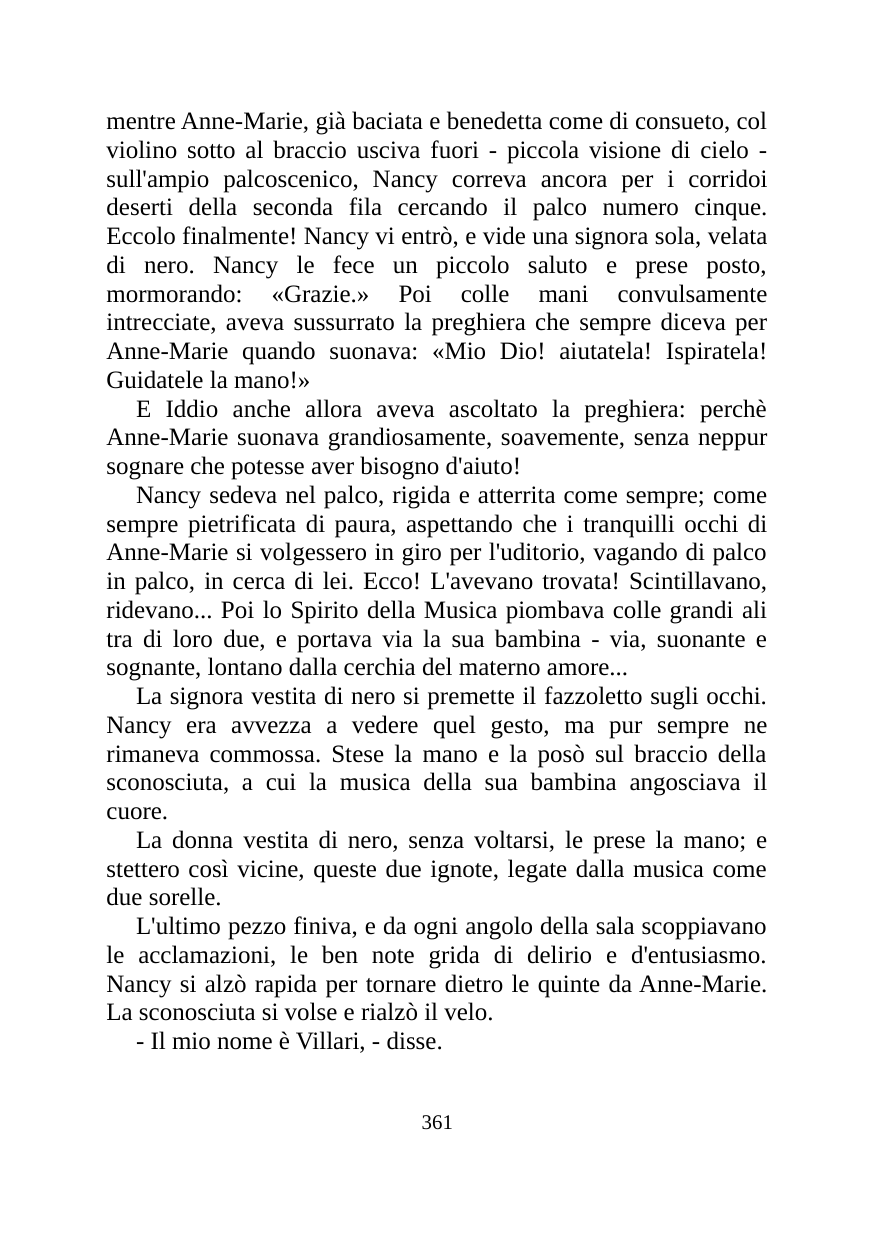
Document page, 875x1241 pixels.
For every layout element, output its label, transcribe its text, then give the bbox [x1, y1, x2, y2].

text La donna vestita di nero, senza voltarsi, le prese la mano; e stettero così vicine, queste due ignote, legate dalla musica come due sorelle. [106, 825, 768, 911]
text - Il mio nome è Villari, - disse. [106, 1026, 768, 1055]
text La signora vestita di nero si premette il fazzoletto sugli occhi. Nancy era avvezza a vedere quel gesto, ma pur sempre ne rimaneva commossa. Stese la mano e la posò sul braccio della sconosciuta, a cui la musica della sua bambina angosciava il cuore. [106, 681, 768, 825]
text E Iddio anche allora aveva ascoltato la preghiera: perchè Anne-Marie suonava grandiosamente, soavemente, senza neppur sognare che potesse aver bisogno d'aiuto! [106, 394, 768, 480]
text mentre Anne-Marie, già baciata e benedetta come di consueto, col violino sotto al braccio usciva fuori - piccola visione di cielo - sull'ampio palcoscenico, Nancy correva ancora per i corridoi deserti della seconda fila cercando il palco numero cinque. Eccolo finalmente! Nancy vi entrò, e vide una signora sola, velata di nero. Nancy le fece un piccolo saluto e prese posto, mormorando: «Grazie.» Poi colle mani convulsamente intrecciate, aveva sussurrato la preghiera che sempre diceva per Anne-Marie quando suonava: «Mio Dio! aiutatela! Ispiratela! Guidatele la mano!» [106, 106, 768, 394]
text Nancy sedeva nel palco, rigida e atterrita come sempre; come sempre pietrificata di paura, aspettando che i tranquilli occhi di Anne-Marie si volgessero in giro per l'uditorio, vagando di palco in palco, in cerca di lei. Ecco! L'avevano trovata! Scintillavano, ridevano... Poi lo Spirito della Musica piombava colle grandi ali tra di loro due, e portava via la sua bambina - via, suonante e sognante, lontano dalla cerchia del materno amore... [106, 480, 768, 681]
text L'ultimo pezzo finiva, e da ogni angolo della sala scoppiavano le acclamazioni, le ben note grida di delirio e d'entusiasmo. Nancy si alzò rapida per tornare dietro le quinte da Anne-Marie. La sconosciuta si volse e rialzò il velo. [106, 911, 768, 1026]
